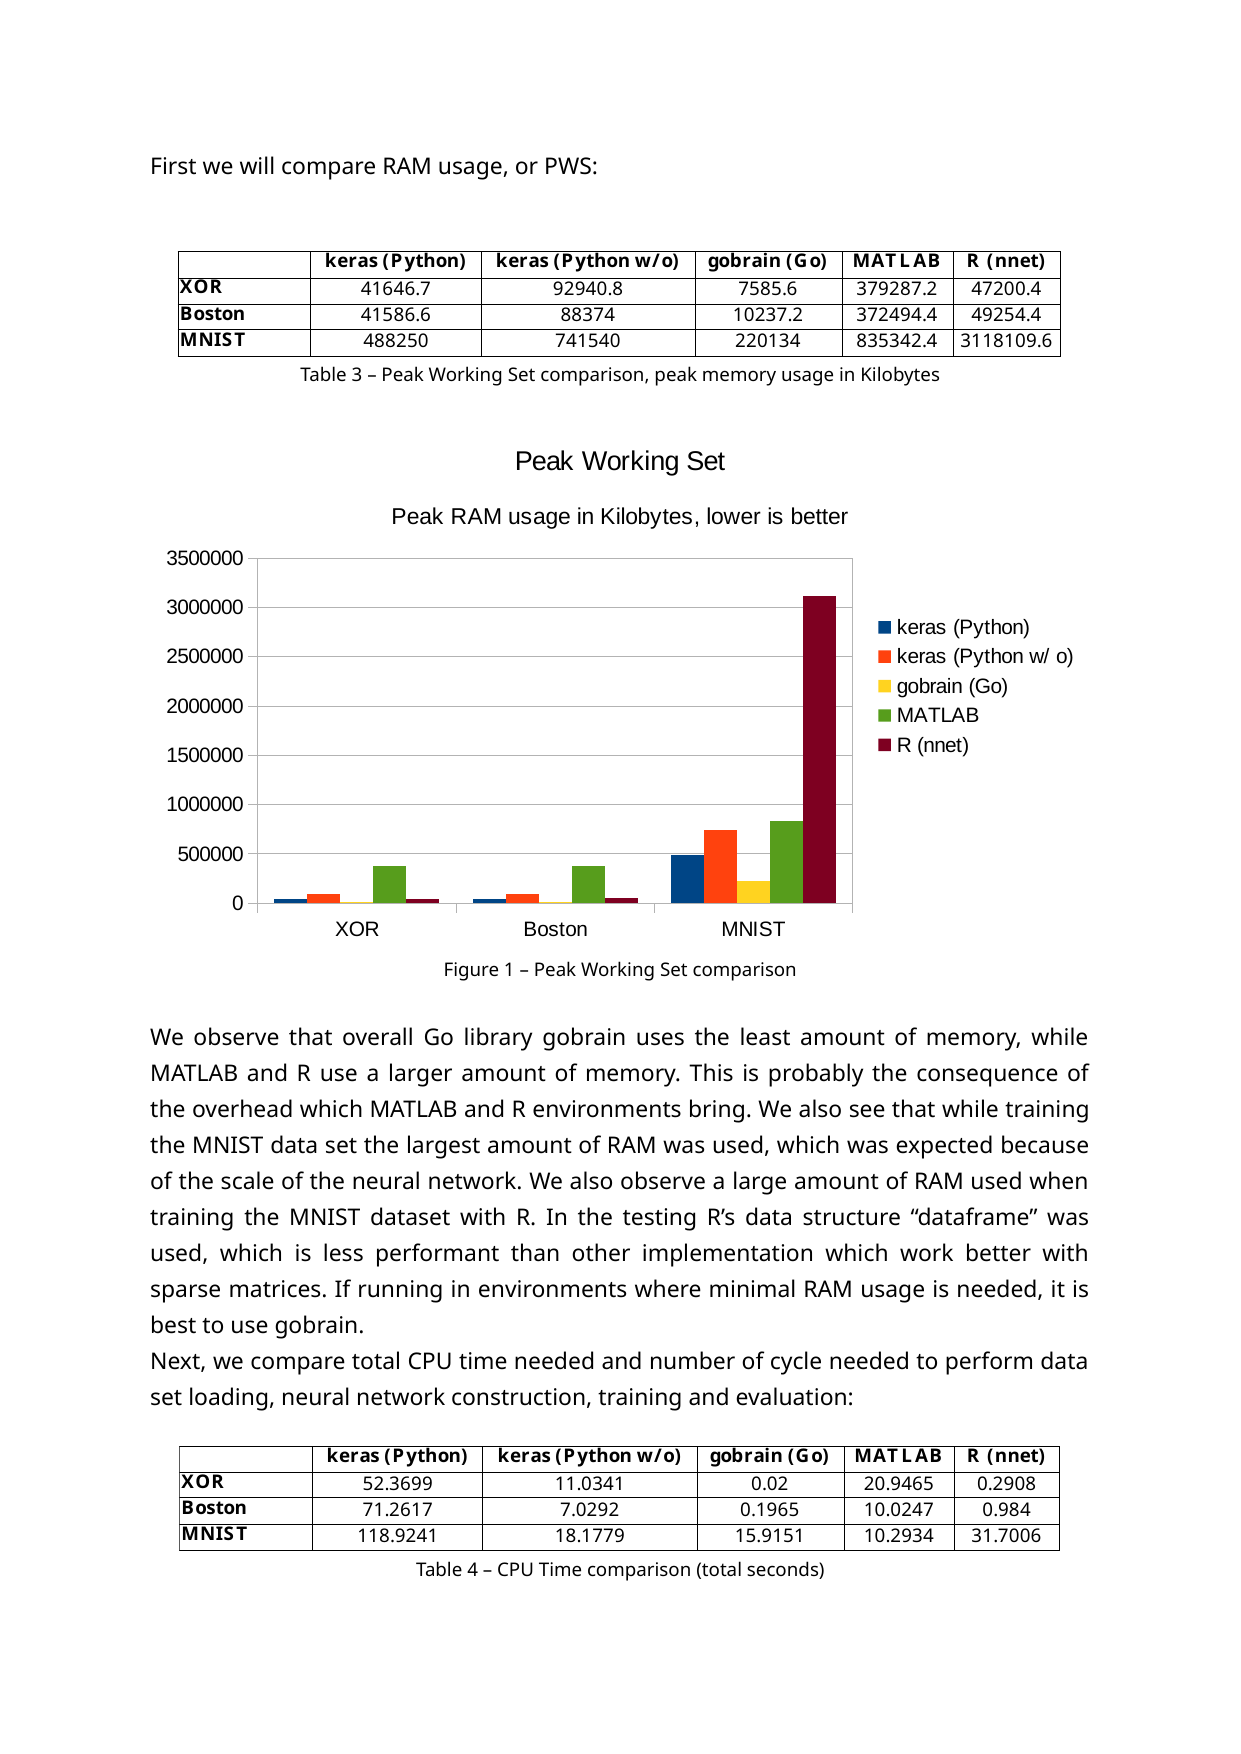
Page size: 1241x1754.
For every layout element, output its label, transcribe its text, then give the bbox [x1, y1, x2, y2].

text Table 3 – Peak Working Set comparison, peak memory usage in Kilobytes [150, 251, 1090, 387]
text First we will compare RAM usage, or PWS: [150, 150, 1090, 181]
text We observe that overall Go library gobrain uses the least amount of memory, while MATLAB and R use a larger amount of memory. This is probably the consequence of the overhead which MATLAB and R environments bring. We also see that while training the MNIST data set the largest amount of RAM was used, which was expected because of the scale of the neural network. We also observe a large amount of RAM used when training the MNIST dataset with R. In the testing R’s data structure “dataframe” was used, which is less performant than other implementation which work better with sparse matrices. If running in environments where minimal RAM usage is needed, it is best to use gobrain. [150, 1021, 1090, 1340]
text Next, we compare total CPU time needed and number of cycle needed to perform data set loading, neural network construction, training and evaluation: [150, 1344, 1090, 1412]
text Figure 1 – Peak Working Set comparison [150, 953, 1090, 981]
text Table 4 – CPU Time comparison (total seconds) [150, 1446, 1090, 1582]
